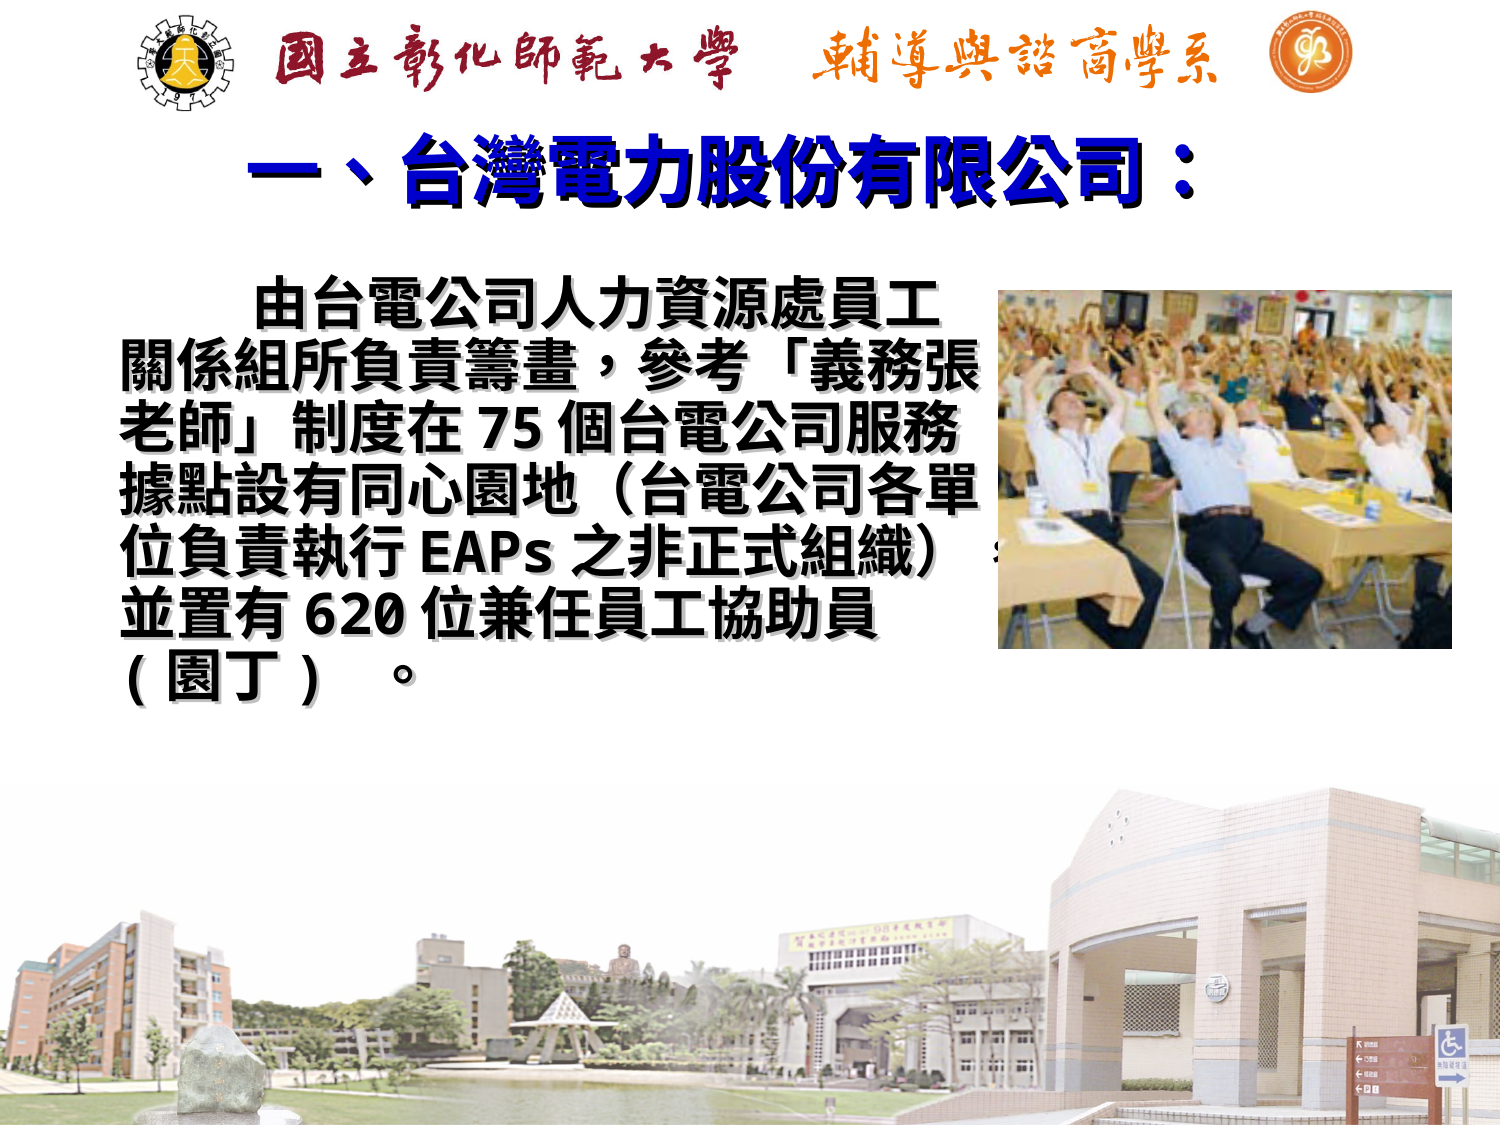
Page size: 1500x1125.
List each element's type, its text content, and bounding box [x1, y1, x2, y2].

chart [998, 290, 1452, 649]
text_box 一、台灣電力股份有限公司： [230, 125, 1235, 222]
list 由台電公司人力資源處員工關係組所負責籌畫，參考「義務張老師」制度在75個台電公司服務據點設有同心園地（台電公司各單位負責執行EAPs之非正式組織），並置有620位兼任員工協助員(園丁) 。 [0, 267, 999, 787]
